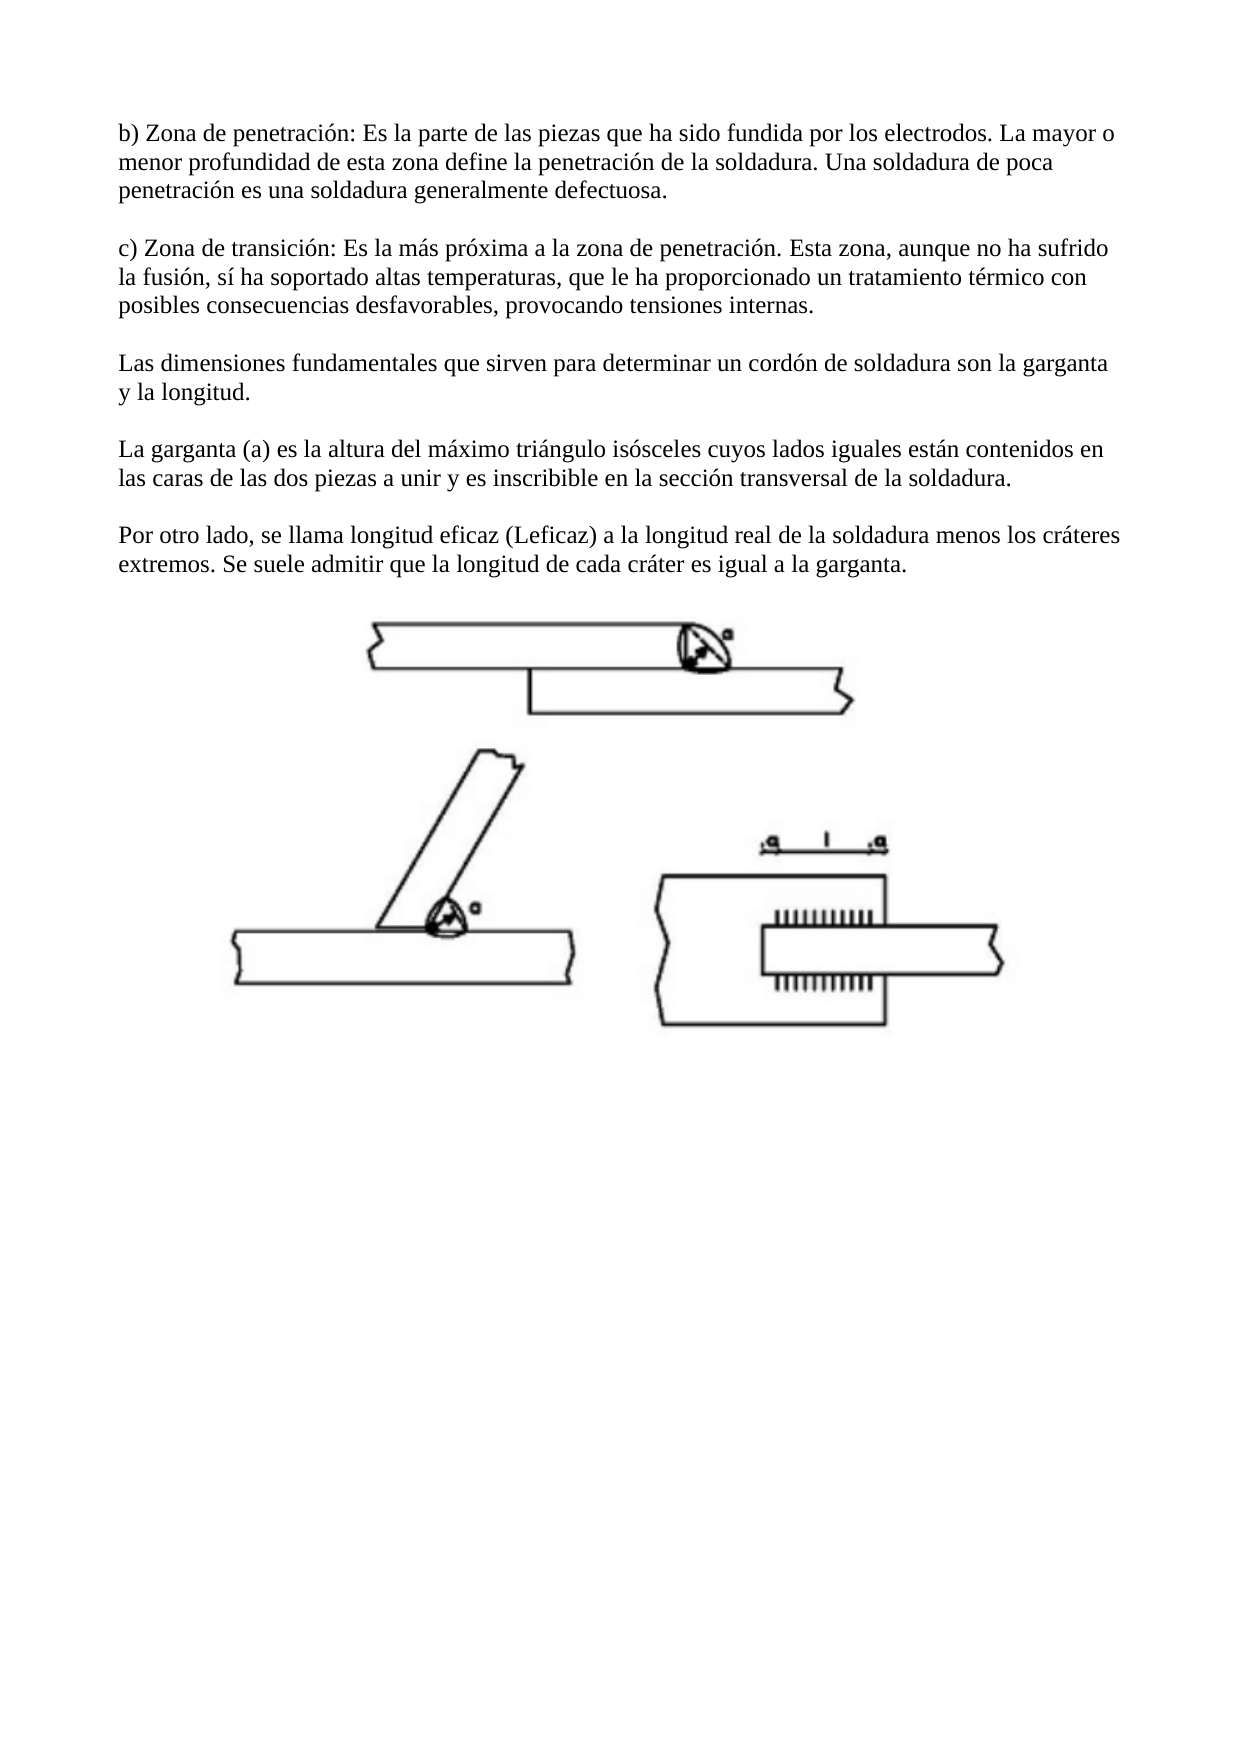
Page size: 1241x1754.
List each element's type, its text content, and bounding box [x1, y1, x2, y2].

text La garganta (a) es la altura del máximo triángulo isósceles cuyos lados iguales están contenidos en las caras de las dos piezas a unir y es inscribible en la sección transversal de la soldadura. [118, 434, 1122, 492]
text Las dimensiones fundamentales que sirven para determinar un cordón de soldadura son la garganta y la longitud. [118, 348, 1122, 406]
text Por otro lado, se llama longitud eficaz (Leficaz) a la longitud real de la soldadura menos los cráteres extremos. Se suele admitir que la longitud de cada cráter es igual a la garganta. [118, 521, 1122, 578]
text b) Zona de penetración: Es la parte de las piezas que ha sido fundida por los electrodos. La mayor o menor profundidad de esta zona define la penetración de la soldadura. Una soldadura de poca penetración es una soldadura generalmente defectuosa. [118, 118, 1122, 204]
picture [217, 606, 1023, 1051]
text c) Zona de transición: Es la más próxima a la zona de penetración. Esta zona, aunque no ha sufrido la fusión, sí ha soportado altas temperaturas, que le ha proporcionado un tratamiento térmico con posibles consecuencias desfavorables, provocando tensiones internas. [118, 233, 1122, 319]
